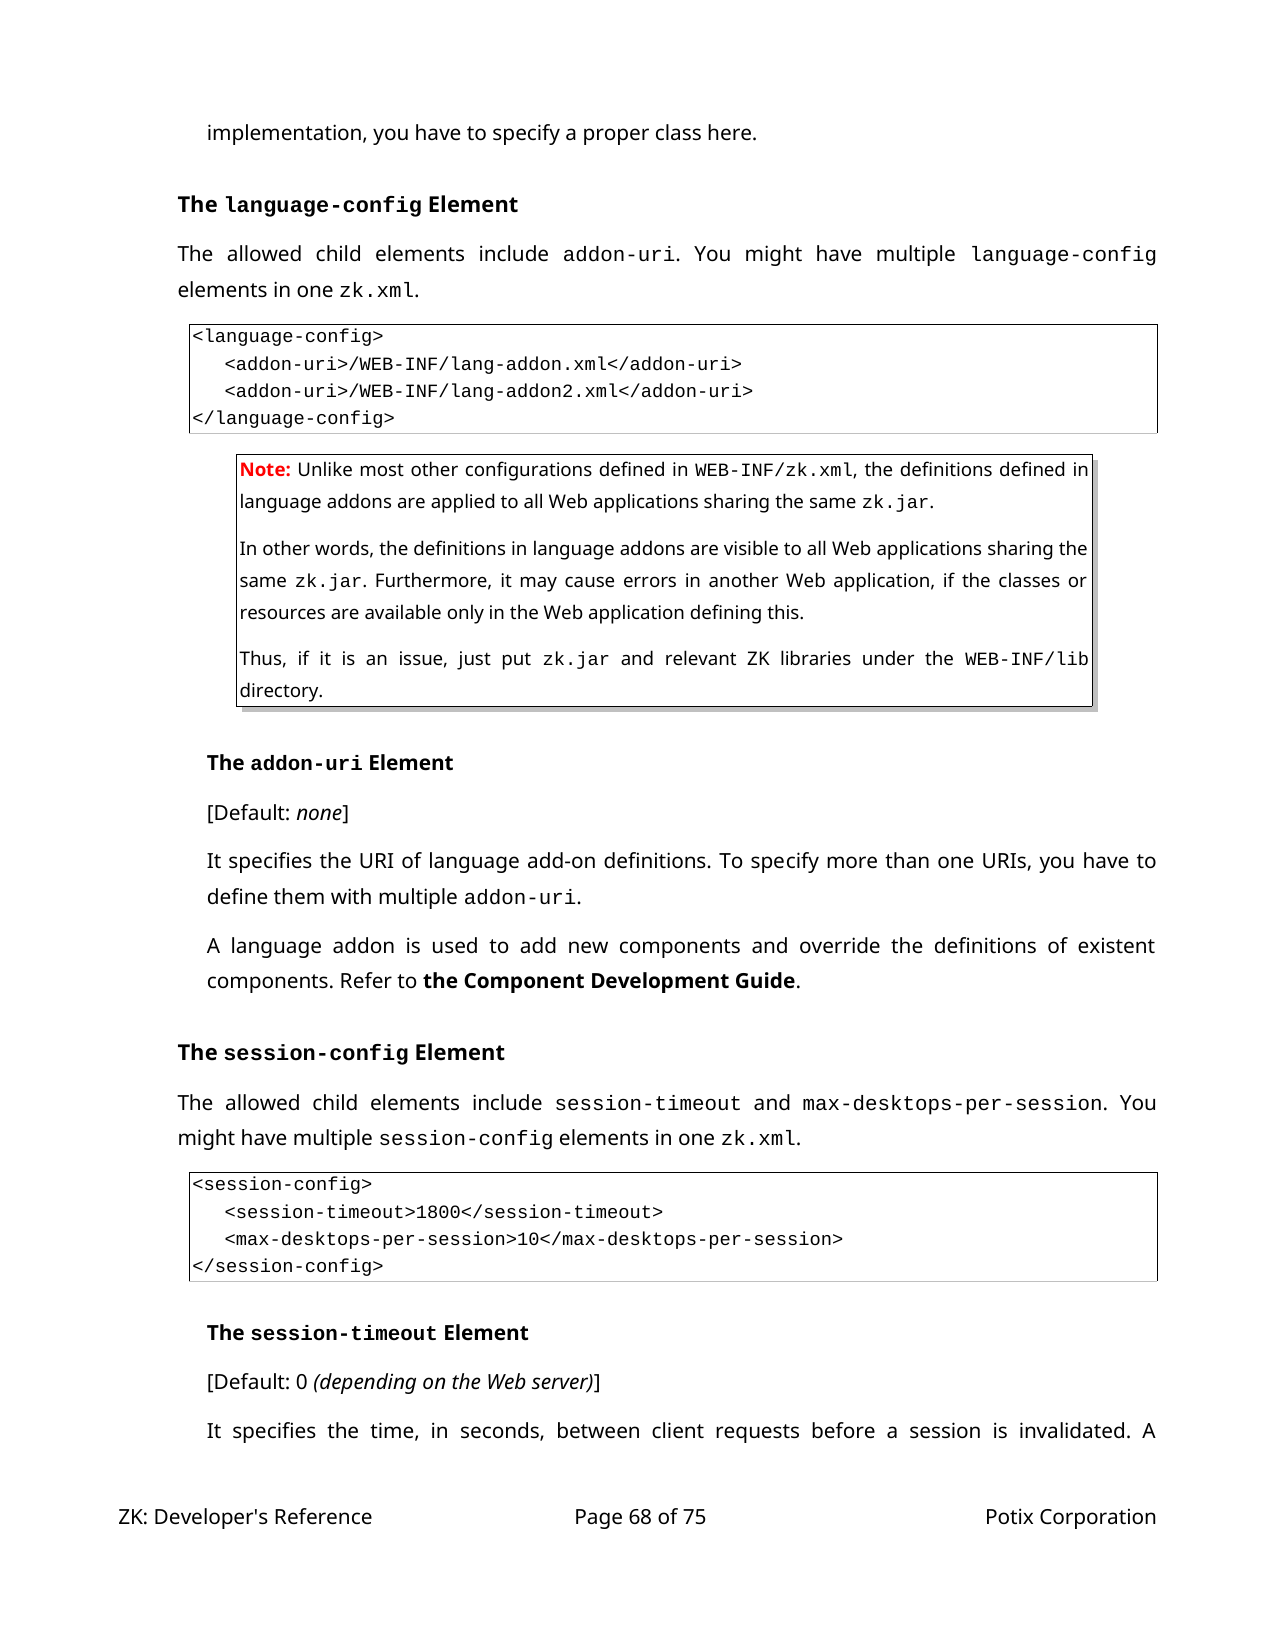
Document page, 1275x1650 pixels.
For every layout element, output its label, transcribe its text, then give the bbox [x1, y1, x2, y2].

text [Default: 0 (depending on the Web server)] [207, 1367, 1157, 1395]
text The allowed child elements include session-timeout and max-desktops-per-session. You might have multiple session-config elements in one zk.xml. [177, 1088, 1157, 1152]
text </language-config> [190, 406, 1157, 433]
text Thus, if it is an issue, just put zk.jar and relevant ZK libraries under the WEB-INF/lib directory. [237, 642, 1092, 706]
text implementation, you have to specify a proper class here. [207, 118, 1157, 146]
text <session-timeout>1800</session-timeout> [190, 1199, 1157, 1224]
text The allowed child elements include addon-uri. You might have multiple language-config elements in one zk.xml. [177, 239, 1157, 304]
subtitle The addon-uri Element [207, 748, 1157, 777]
text <max-desktops-per-session>10</max-desktops-per-session> [190, 1227, 1157, 1251]
text <addon-uri>/WEB-INF/lang-addon.xml</addon-uri> [190, 351, 1157, 376]
text In other words, the definitions in language addons are visible to all Web applications sharing the same zk.jar. Furthermore, it may cause errors in another Web application, if the classes or resources are available only in the Web application defining this. [237, 532, 1092, 625]
text [Default: none] [207, 798, 1157, 826]
subtitle The language-config Element [177, 189, 1157, 219]
text <language-config> [190, 325, 1157, 348]
text Note: Unlike most other configurations defined in WEB-INF/zk.xml, the definitions defined in language addons are applied to all Web applications sharing the same zk.jar. [237, 455, 1092, 514]
text It specifies the URI of language add-on definitions. To specify more than one URIs, you have to define them with multiple addon-uri. [207, 847, 1157, 910]
subtitle The session-config Element [177, 1037, 1157, 1067]
text A language addon is used to add new components and override the definitions of existent components. Refer to the Component Development Guide. [207, 931, 1157, 994]
text It specifies the time, in seconds, between client requests before a session is invalidated. A [207, 1416, 1157, 1444]
text </session-config> [190, 1254, 1157, 1281]
subtitle The session-timeout Element [207, 1318, 1157, 1346]
text <session-config> [190, 1173, 1157, 1197]
text <addon-uri>/WEB-INF/lang-addon2.xml</addon-uri> [190, 379, 1157, 403]
